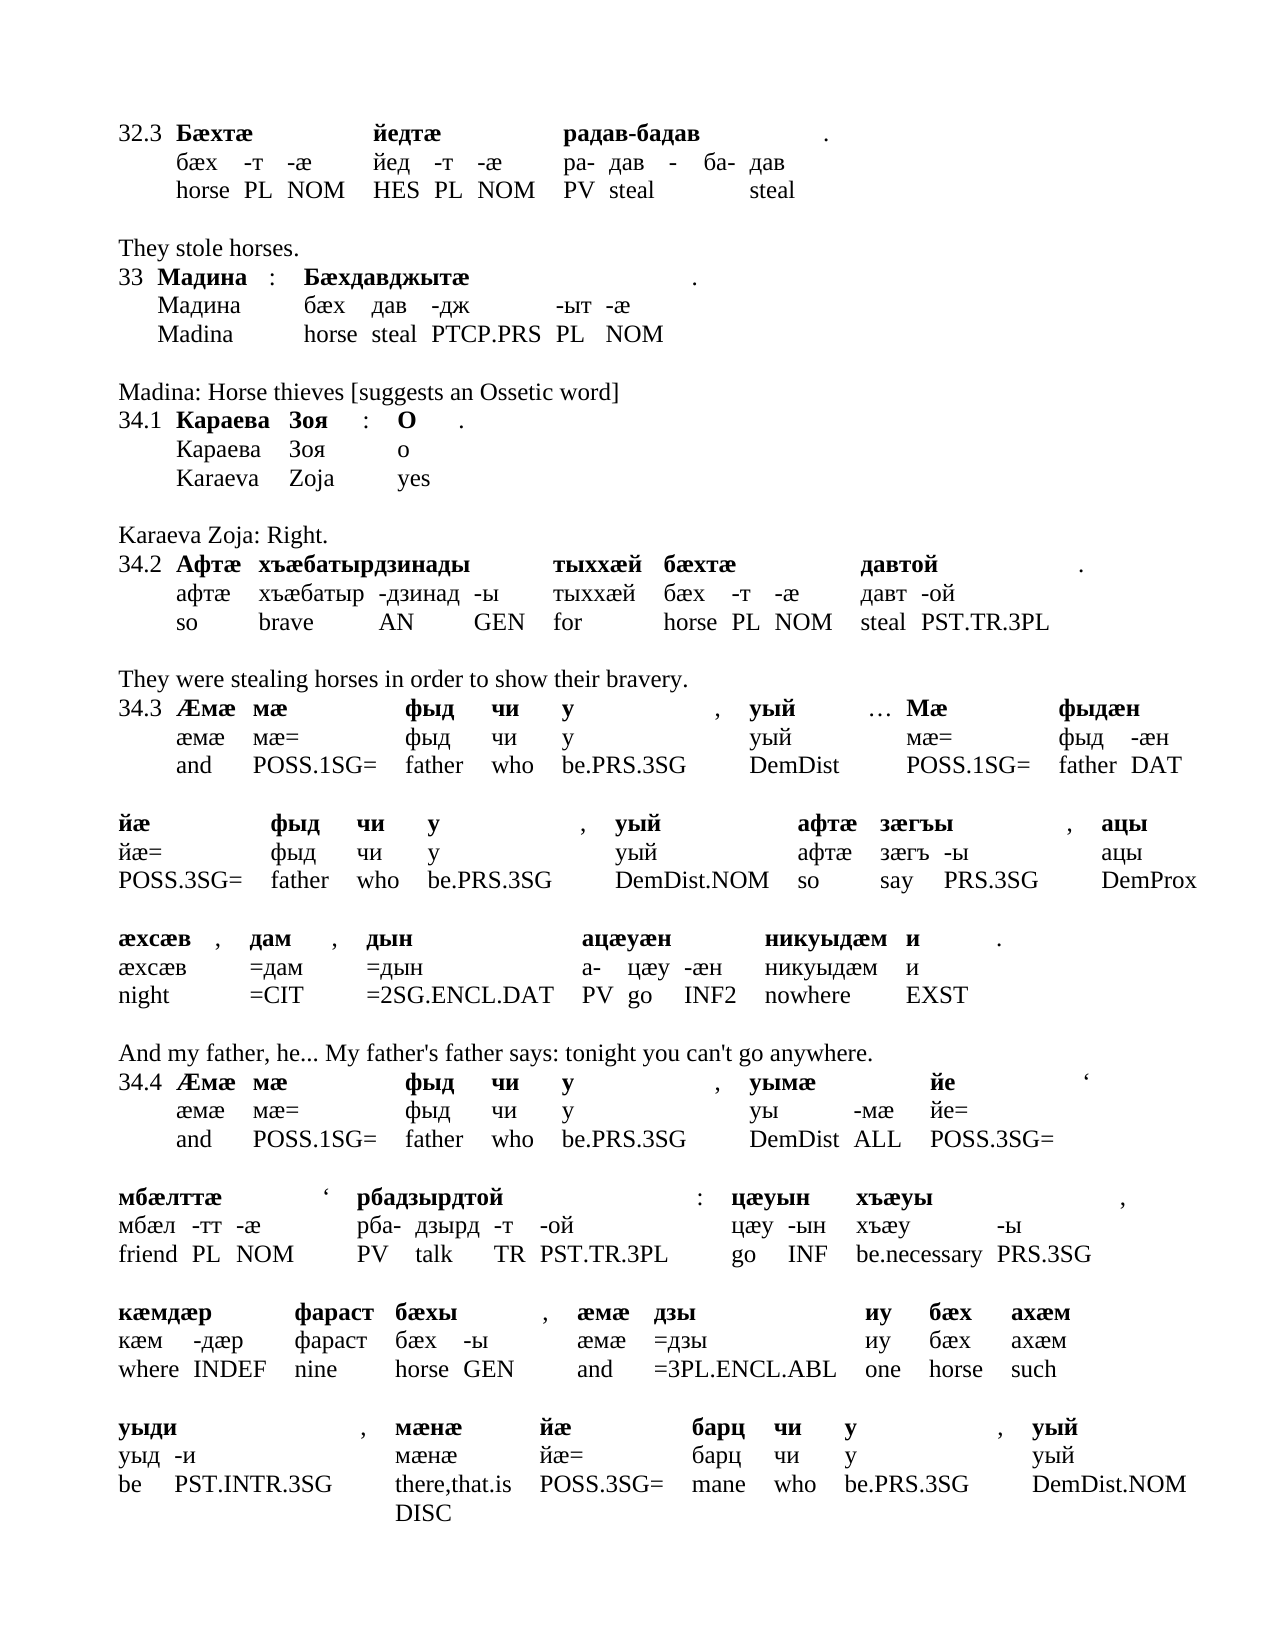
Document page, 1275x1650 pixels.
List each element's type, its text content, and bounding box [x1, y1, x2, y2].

text -ыт [556, 291, 592, 319]
text Афтæ [176, 549, 244, 578]
text -т [494, 1211, 526, 1239]
text and [577, 1354, 626, 1383]
text уый [1032, 1441, 1187, 1469]
text ра- [563, 147, 595, 176]
text и [906, 952, 968, 981]
text -æн [1131, 722, 1182, 751]
text у [844, 1412, 983, 1441]
text PL [731, 607, 761, 636]
text PRS.3SG [997, 1239, 1092, 1268]
text night [118, 981, 187, 1009]
text Æмæ [176, 693, 239, 722]
text уы [749, 1096, 839, 1124]
text зæгъы [880, 808, 1053, 837]
text цæуын [731, 1182, 842, 1211]
text yes [397, 463, 431, 492]
text -ы [463, 1326, 514, 1354]
text æмæ [577, 1297, 640, 1326]
text brave [258, 607, 364, 636]
text -мæ [853, 1096, 902, 1124]
text -дж [431, 291, 542, 319]
text be.necessary [856, 1239, 983, 1268]
text where [118, 1354, 179, 1383]
text чи [356, 837, 399, 866]
text кæм [118, 1326, 179, 1354]
text Zoja [289, 463, 335, 492]
text Бæхдавджытæ [303, 262, 678, 291]
text у [562, 1096, 687, 1124]
text horse [303, 319, 358, 348]
text and [176, 1124, 225, 1153]
text Karaeva [176, 463, 261, 492]
text PV [563, 176, 595, 204]
text say [880, 866, 930, 894]
text friend [118, 1239, 178, 1268]
text -æ [477, 147, 535, 176]
text nowhere [764, 981, 878, 1009]
text ахæм [1011, 1297, 1081, 1326]
text бæх [663, 578, 718, 607]
text . [996, 923, 1017, 952]
text , [542, 1297, 563, 1326]
text , [1119, 1182, 1141, 1211]
text Æмæ [176, 1067, 239, 1096]
text -ой [539, 1211, 669, 1239]
text чи [491, 1067, 548, 1096]
text DemDist.NOM [615, 866, 770, 894]
text йедтæ [373, 118, 549, 147]
text POSS.1SG= [253, 751, 377, 779]
text зæгъ [880, 837, 930, 866]
text steal [371, 319, 417, 348]
text мæ= [253, 1096, 377, 1124]
text ацы [1101, 808, 1211, 837]
text father [405, 751, 463, 779]
text ацæуæн [582, 923, 751, 952]
text чи [773, 1441, 817, 1469]
text POSS.1SG= [253, 1124, 377, 1153]
text horse [663, 607, 718, 636]
text : [269, 262, 290, 291]
text Madina [157, 319, 241, 348]
text бæх [929, 1297, 997, 1326]
text POSS.3SG= [118, 866, 243, 894]
text DemDist.NOM [1032, 1469, 1187, 1498]
text be.PRS.3SG [844, 1469, 969, 1498]
text 32.3 [118, 118, 162, 147]
text чи [356, 808, 413, 837]
text PL [556, 319, 592, 348]
text POSS.1SG= [906, 751, 1031, 779]
text And my father, he... My father's father says: tonight you can't go anywhere. [118, 1038, 1249, 1067]
text be.PRS.3SG [562, 1124, 687, 1153]
text бæхы [395, 1297, 528, 1326]
text дав [749, 147, 795, 176]
text 34.2 [118, 549, 162, 578]
text 34.1 [118, 406, 162, 434]
text афтæ [797, 837, 852, 866]
text 33 [118, 262, 143, 291]
text фыд [405, 1096, 463, 1124]
text PST.INTR.3SG [174, 1469, 333, 1498]
text PST.TR.3PL [921, 607, 1050, 636]
text уый [749, 693, 853, 722]
text ацы [1101, 837, 1197, 866]
text GEN [463, 1354, 514, 1383]
text хъæу [856, 1211, 983, 1239]
text one [865, 1354, 901, 1383]
text иу [865, 1297, 915, 1326]
text бæх [176, 147, 230, 176]
text steal [609, 176, 655, 204]
text у [427, 837, 552, 866]
text =2SG.ENCL.DAT [366, 981, 554, 1009]
text Karaeva Zoja: Right. [118, 521, 1249, 549]
text бæх [929, 1326, 983, 1354]
text барц [692, 1441, 746, 1469]
text фыдæн [1058, 693, 1196, 722]
text йæ= [539, 1441, 664, 1469]
text . [1078, 549, 1099, 578]
text уыд [118, 1441, 160, 1469]
text -тт [192, 1211, 222, 1239]
text -дзинад [378, 578, 460, 607]
text Madina: Horse thieves [suggests an Ossetic word] [118, 377, 1249, 406]
text =CIT [249, 981, 304, 1009]
text афтæ [176, 578, 231, 607]
text æхсæв [118, 923, 201, 952]
text афтæ [797, 808, 866, 837]
text никуыдæм [764, 923, 892, 952]
text мæнæ [395, 1412, 526, 1441]
text TR [494, 1239, 526, 1268]
text йæ [539, 1412, 678, 1441]
text йед [373, 147, 420, 176]
text мæ [253, 693, 391, 722]
text чи [773, 1412, 831, 1441]
text йе= [930, 1096, 1054, 1124]
text давтой [860, 549, 1064, 578]
text о [397, 434, 431, 463]
text мæнæ [395, 1441, 512, 1469]
text æхсæв [118, 952, 187, 981]
text барц [692, 1412, 760, 1441]
text , [360, 1412, 381, 1441]
text -æ [287, 147, 345, 176]
text PL [434, 176, 463, 204]
text фыд [1058, 722, 1117, 751]
text steal [860, 607, 907, 636]
text there,that.is [395, 1469, 512, 1498]
text рбадзырдтой [357, 1182, 683, 1211]
text дав [609, 147, 655, 176]
text а- [582, 952, 614, 981]
text , [714, 1067, 735, 1096]
text HES [373, 176, 420, 204]
text у [844, 1441, 969, 1469]
text mane [692, 1469, 746, 1498]
text О [397, 406, 444, 434]
text уыди [118, 1412, 346, 1441]
text -ы [997, 1211, 1092, 1239]
text , [1066, 808, 1087, 837]
text 34.3 [118, 693, 162, 722]
text : [696, 1182, 717, 1211]
text DISC [395, 1498, 526, 1527]
text чи [491, 1096, 534, 1124]
text -ы [943, 837, 1039, 866]
text … [867, 693, 892, 722]
text мæ [253, 1067, 391, 1096]
text DemDist [749, 751, 839, 779]
text be.PRS.3SG [427, 866, 552, 894]
text и [906, 923, 982, 952]
text радав-бадав [563, 118, 809, 147]
text фыд [405, 722, 463, 751]
text -т [731, 578, 761, 607]
text -æ [605, 291, 664, 319]
text Караева [176, 406, 275, 434]
text хъæуы [856, 1182, 1106, 1211]
text =дзы [654, 1326, 837, 1354]
text фыд [405, 693, 477, 722]
text go [627, 981, 670, 1009]
text They stole horses. [118, 233, 1249, 262]
text цæу [731, 1211, 774, 1239]
text Мадина [157, 291, 241, 319]
text -æн [684, 952, 737, 981]
text дам [249, 923, 318, 952]
text , [580, 808, 601, 837]
text чи [491, 693, 548, 722]
text and [176, 751, 225, 779]
text -и [174, 1441, 333, 1469]
text POSS.3SG= [539, 1469, 664, 1498]
text уый [615, 808, 783, 837]
text æмæ [176, 1096, 225, 1124]
text father [1058, 751, 1117, 779]
text -ын [788, 1211, 828, 1239]
text фараст [294, 1326, 367, 1354]
text INF2 [684, 981, 737, 1009]
text - [668, 147, 689, 176]
text NOM [287, 176, 345, 204]
text иу [865, 1326, 901, 1354]
text йæ= [118, 837, 243, 866]
text фараст [294, 1297, 381, 1326]
text æмæ [176, 722, 225, 751]
text -т [244, 147, 273, 176]
text ахæм [1011, 1326, 1067, 1354]
text Зоя [289, 434, 335, 463]
text -ы [474, 578, 525, 607]
text go [731, 1239, 774, 1268]
text фыд [270, 837, 329, 866]
text horse [395, 1354, 449, 1383]
text Караева [176, 434, 261, 463]
text æмæ [577, 1326, 626, 1354]
text уый [615, 837, 770, 866]
text Мæ [906, 693, 1044, 722]
text кæмдæр [118, 1297, 281, 1326]
text ‘ [322, 1182, 343, 1211]
text talk [415, 1239, 480, 1268]
text , [997, 1412, 1018, 1441]
text мæ= [253, 722, 377, 751]
text мбæлттæ [118, 1182, 308, 1211]
text дзы [654, 1297, 851, 1326]
text у [562, 722, 687, 751]
text хъæбатырдзинады [258, 549, 539, 578]
text йæ [118, 808, 257, 837]
text Бæхтæ [176, 118, 359, 147]
text дын [366, 923, 568, 952]
text so [176, 607, 231, 636]
text INF [788, 1239, 828, 1268]
text be [118, 1469, 160, 1498]
text : [362, 406, 383, 434]
text бæхтæ [663, 549, 847, 578]
text horse [176, 176, 230, 204]
text steal [749, 176, 795, 204]
text у [562, 693, 701, 722]
text мæ= [906, 722, 1031, 751]
text PV [357, 1239, 401, 1268]
text =дын [366, 952, 554, 981]
text who [491, 1124, 534, 1153]
text чи [491, 722, 534, 751]
text who [491, 751, 534, 779]
text цæу [627, 952, 670, 981]
text EXST [906, 981, 968, 1009]
text йе [930, 1067, 1068, 1096]
text father [270, 866, 329, 894]
text INDEF [193, 1354, 267, 1383]
text . [823, 118, 844, 147]
text дзырд [415, 1211, 480, 1239]
text such [1011, 1354, 1067, 1383]
text -т [434, 147, 463, 176]
text уый [1032, 1412, 1201, 1441]
text , [714, 693, 735, 722]
text -æ [774, 578, 833, 607]
text у [562, 1067, 701, 1096]
text NOM [236, 1239, 294, 1268]
text ALL [853, 1124, 902, 1153]
text Мадина [157, 262, 255, 291]
text у [427, 808, 566, 837]
text уымæ [749, 1067, 916, 1096]
text -дæр [193, 1326, 267, 1354]
text фыд [270, 808, 343, 837]
text AN [378, 607, 460, 636]
text PV [582, 981, 614, 1009]
text , [331, 923, 352, 952]
text DAT [1131, 751, 1182, 779]
text POSS.3SG= [930, 1124, 1054, 1153]
text DemDist [749, 1124, 839, 1153]
text фыд [405, 1067, 477, 1096]
text бæх [395, 1326, 449, 1354]
text PRS.3SG [943, 866, 1039, 894]
text . [458, 406, 479, 434]
text They were stealing horses in order to show their bravery. [118, 664, 1249, 693]
text уый [749, 722, 839, 751]
text никуыдæм [764, 952, 878, 981]
text PL [192, 1239, 222, 1268]
text GEN [474, 607, 525, 636]
text be.PRS.3SG [562, 751, 687, 779]
text for [553, 607, 636, 636]
text ‘ [1082, 1067, 1103, 1096]
text тыххæй [553, 578, 636, 607]
text NOM [605, 319, 664, 348]
text nine [294, 1354, 367, 1383]
text =дам [249, 952, 304, 981]
text NOM [477, 176, 535, 204]
text дав [371, 291, 417, 319]
text давт [860, 578, 907, 607]
text рба- [357, 1211, 401, 1239]
text тыххæй [553, 549, 649, 578]
text хъæбатыр [258, 578, 364, 607]
text Зоя [289, 406, 348, 434]
text 34.4 [118, 1067, 162, 1096]
text -æ [236, 1211, 294, 1239]
text DemProx [1101, 866, 1197, 894]
text father [405, 1124, 463, 1153]
text , [214, 923, 236, 952]
text PL [244, 176, 273, 204]
text ба- [703, 147, 736, 176]
text -ой [921, 578, 1050, 607]
text =3PL.ENCL.ABL [654, 1354, 837, 1383]
text PTCP.PRS [431, 319, 542, 348]
text NOM [774, 607, 833, 636]
text PST.TR.3PL [539, 1239, 669, 1268]
text мбæл [118, 1211, 178, 1239]
text who [356, 866, 399, 894]
text so [797, 866, 852, 894]
text who [773, 1469, 817, 1498]
text . [691, 262, 712, 291]
text horse [929, 1354, 983, 1383]
text бæх [303, 291, 358, 319]
